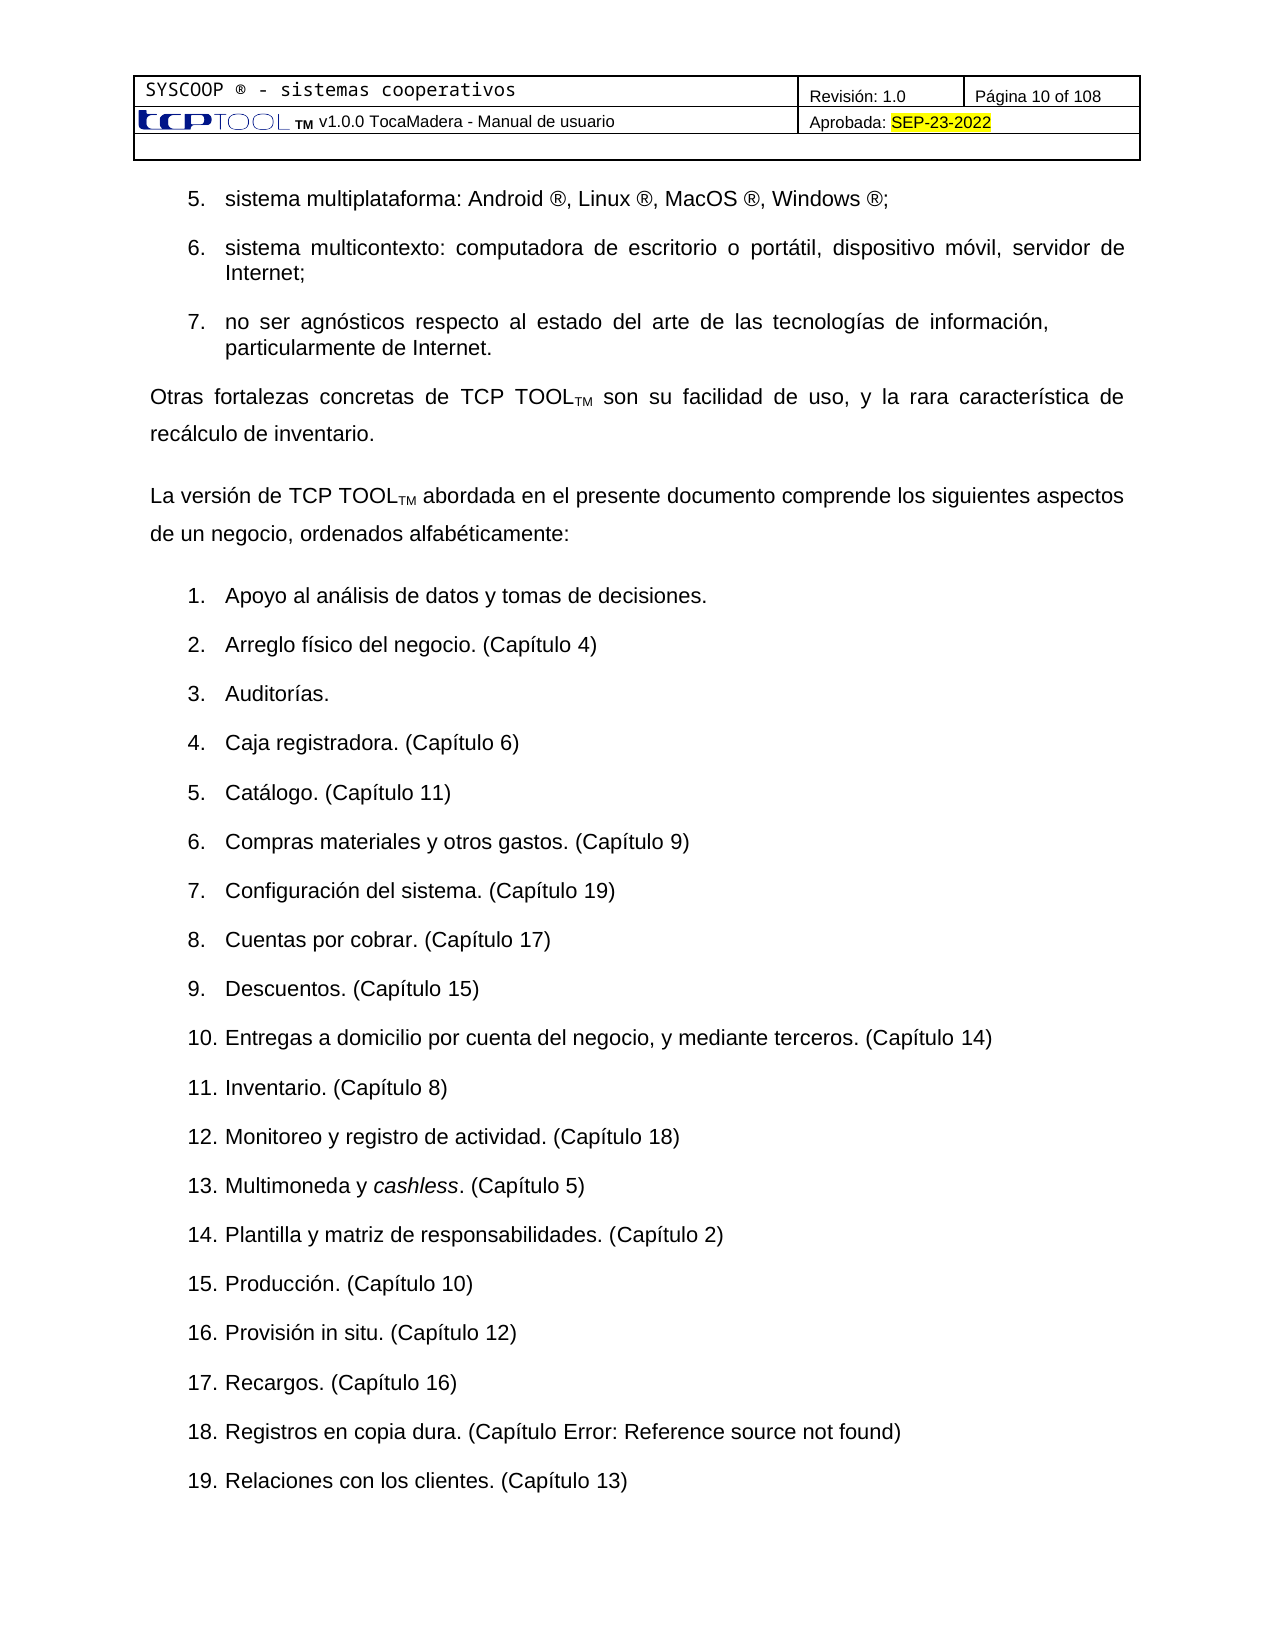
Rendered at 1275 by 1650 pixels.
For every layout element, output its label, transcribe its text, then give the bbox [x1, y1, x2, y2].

list Auditorías. [187, 681, 1050, 706]
text La versión de TCP TOOLTM abordada en el presente documento comprende los siguientes aspectos de un negocio, ordenados alfabéticamente: [150, 483, 1125, 546]
list Producción. (Capítulo 10) [187, 1271, 1050, 1296]
list Recargos. (Capítulo 16) [187, 1369, 1050, 1394]
list no ser agnósticos respecto al estado del arte de las tecnologías de información, particularmente de Internet. [187, 309, 1050, 359]
list Descuentos. (Capítulo 15) [187, 976, 1050, 1001]
list Configuración del sistema. (Capítulo 19) [187, 878, 1050, 903]
list Plantilla y matriz de responsabilidades. (Capítulo 2) [187, 1222, 1050, 1247]
list sistema multiplataforma: Android ®, Linux ®, MacOS ®, Windows ®; [187, 186, 1125, 211]
list sistema multicontexto: computadora de escritorio o portátil, dispositivo móvil, servidor de Internet; [187, 235, 1125, 285]
list Apoyo al análisis de datos y tomas de decisiones. [187, 583, 1050, 608]
list Arreglo físico del negocio. (Capítulo 4) [187, 632, 1050, 657]
list Cuentas por cobrar. (Capítulo 17) [187, 927, 1050, 952]
picture [138, 110, 290, 130]
list Catálogo. (Capítulo 11) [187, 779, 1050, 804]
list Provisión in situ. (Capítulo 12) [187, 1320, 1125, 1345]
text Otras fortalezas concretas de TCP TOOLTM son su facilidad de uso, y la rara característica de recálculo de inventario. [150, 383, 1125, 447]
list Inventario. (Capítulo 8) [187, 1074, 1050, 1099]
list Registros en copia dura. (Capítulo Error: Reference source not found) [187, 1418, 1050, 1444]
list Relaciones con los clientes. (Capítulo 13) [187, 1468, 1050, 1493]
list Entregas a domicilio por cuenta del negocio, y mediante terceros. (Capítulo 14) [187, 1025, 1050, 1050]
list Multimoneda y cashless. (Capítulo 5) [187, 1173, 1050, 1198]
list Caja registradora. (Capítulo 6) [187, 730, 1050, 755]
list Compras materiales y otros gastos. (Capítulo 9) [187, 828, 1125, 854]
list Monitoreo y registro de actividad. (Capítulo 18) [187, 1123, 1050, 1149]
